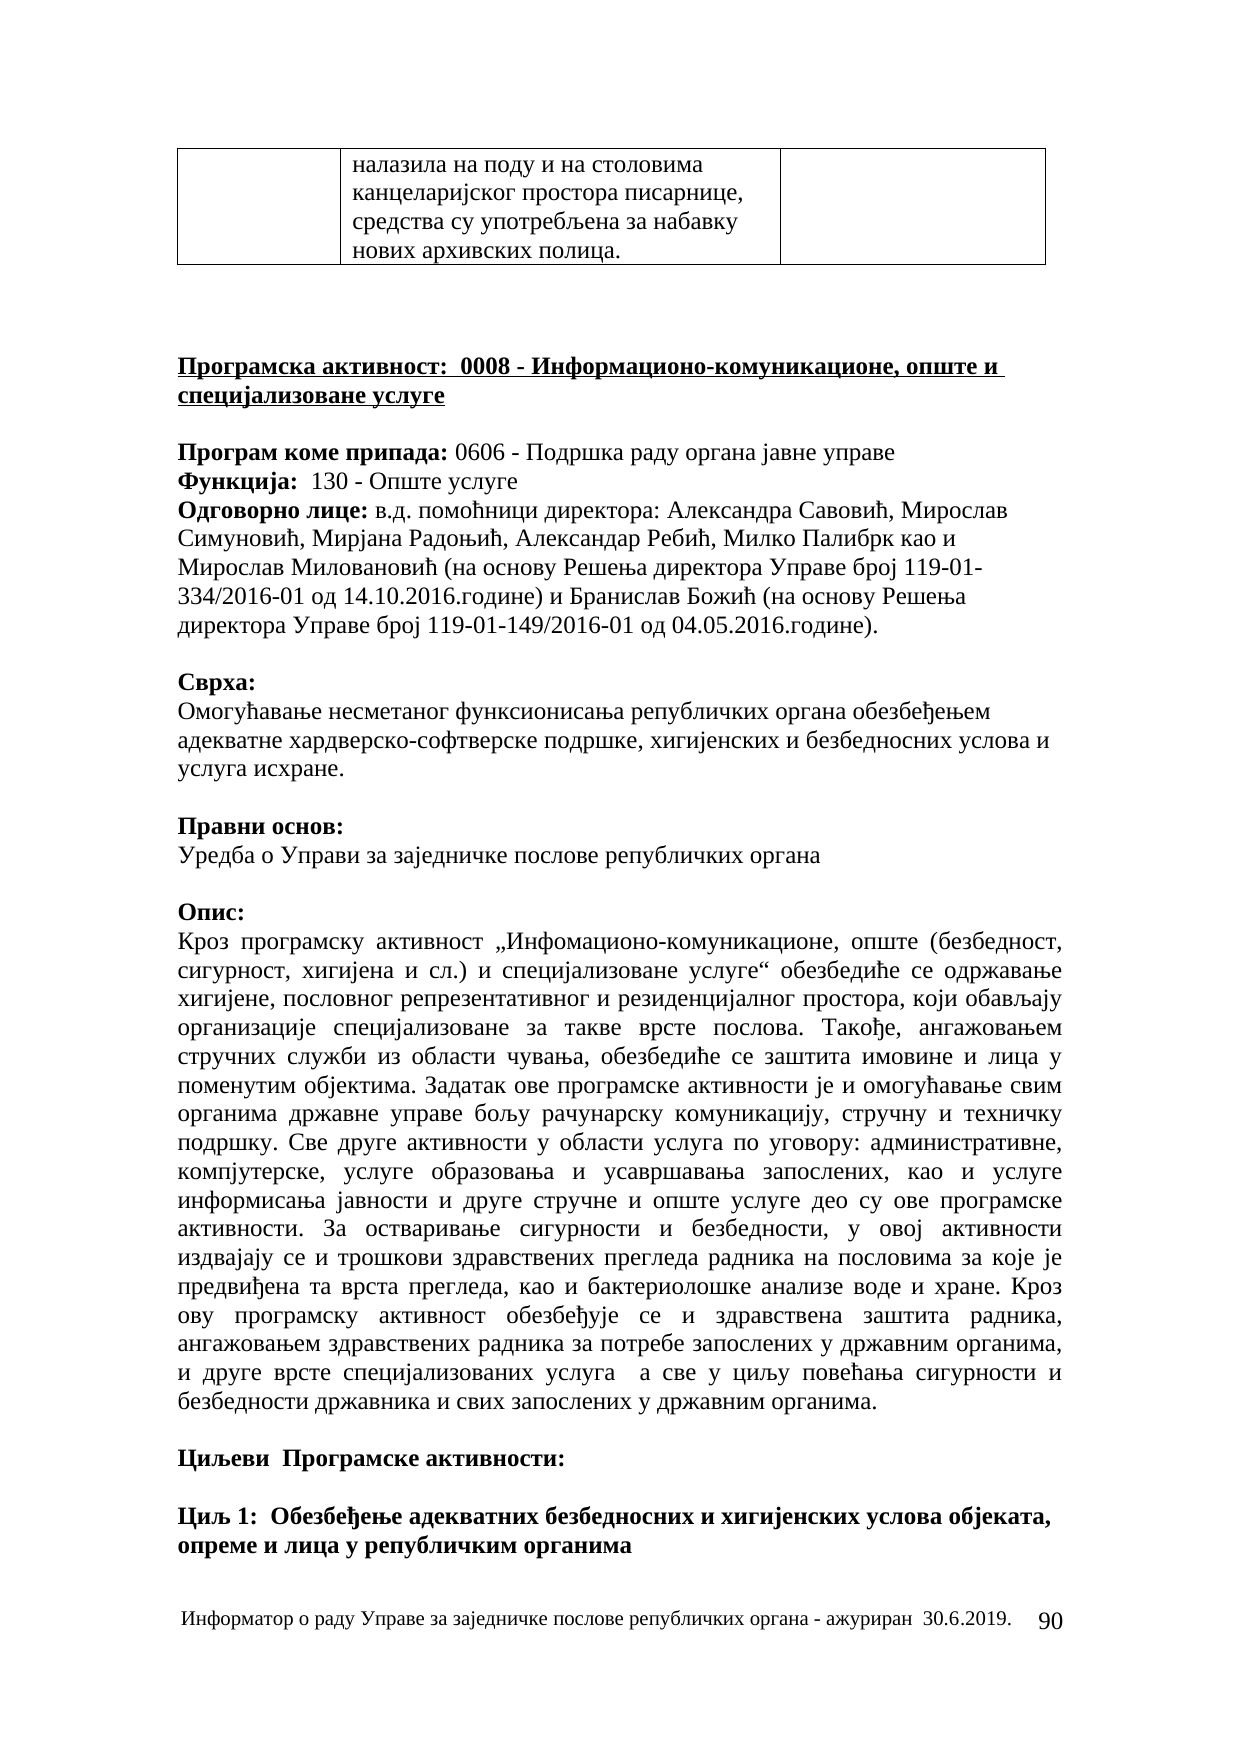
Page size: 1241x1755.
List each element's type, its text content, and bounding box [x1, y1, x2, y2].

text Циљеви Програмске активности: [177, 1415, 1063, 1472]
text Циљ 1: Обезбеђење адекватних безбедносних и хигијенских услова објеката, опреме и лица у републичким органима [177, 1501, 1063, 1558]
table_cell налазила на поду и на столовима канцеларијског простора писарнице, средства су употребљена за набавку нових архивских полица. [341, 149, 780, 264]
text Сврха: Омогућавање несметаног функсионисања републичких органа обезбеђењем адекватне хардверско-софтверске подршке, хигијенских и безбедносних услова и услуга исхране. [177, 638, 1063, 782]
text Опис: [177, 897, 1063, 926]
table_cell [781, 149, 1045, 264]
text Програм коме припада: 0606 - Подршка раду органа јавне управе Функција: 130 - Опште услуге Одговорно лице: в.д. помоћници директора: Александра Савовић, Мирослав Симуновић, Мирјана Радоњић, Александар Ребић, Милко Палибрк као и Мирослав Миловановић (на основу Решења директора Управе број 119-01-334/2016-01 од 14.10.2016.године) и Бранислав Божић (на основу Решења директора Управе број 119-01-149/2016-01 од 04.05.2016.године). [177, 408, 1063, 638]
text Кроз програмску активност „Инфомационо-комуникационе, опште (безбедност, сигурност, хигијена и сл.) и специјализоване услуге“ обезбедиће се одржавање хигијене, пословног репрезентативног и резиденцијалног простора, који обављају организације специјализоване за такве врсте послова. Такође, ангажовањем стручних служби из области чувања, обезбедиће се заштита имовине и лица у поменутим објектима. Задатак ове програмске активности је и омогућавање свим органима државне управе бољу рачунарску комуникацију, стручну и техничку подршку. Све друге активности у области услуга по уговору: административне, компјутерске, услуге образовања и усавршавања запослених, као и услуге информисања јавности и друге стручне и опште услуге део су ове програмске активности. За остваривање сигурности и безбедности, у овој активности издвајају се и трошкови здравствених прегледа радника на пословима за које је предвиђена та врста прегледа, као и бактериолошке анализе воде и хране. Кроз ову програмску активност обезбеђује се и здравствена заштита радника, ангажовањем здравствених радника за потребе запослених у државним органима, и друге врсте специјализованих услуга а све у циљу повећања сигурности и безбедности државника и свих запослених у државним органима. [177, 926, 1063, 1415]
text Правни основ: Уредба о Управи за заједничке послове републичких органа [177, 782, 1063, 868]
text Програмска активност: 0008 - Информационо-комуникационе, опште и специјализоване услуге [177, 351, 1063, 408]
table_cell [178, 149, 340, 264]
